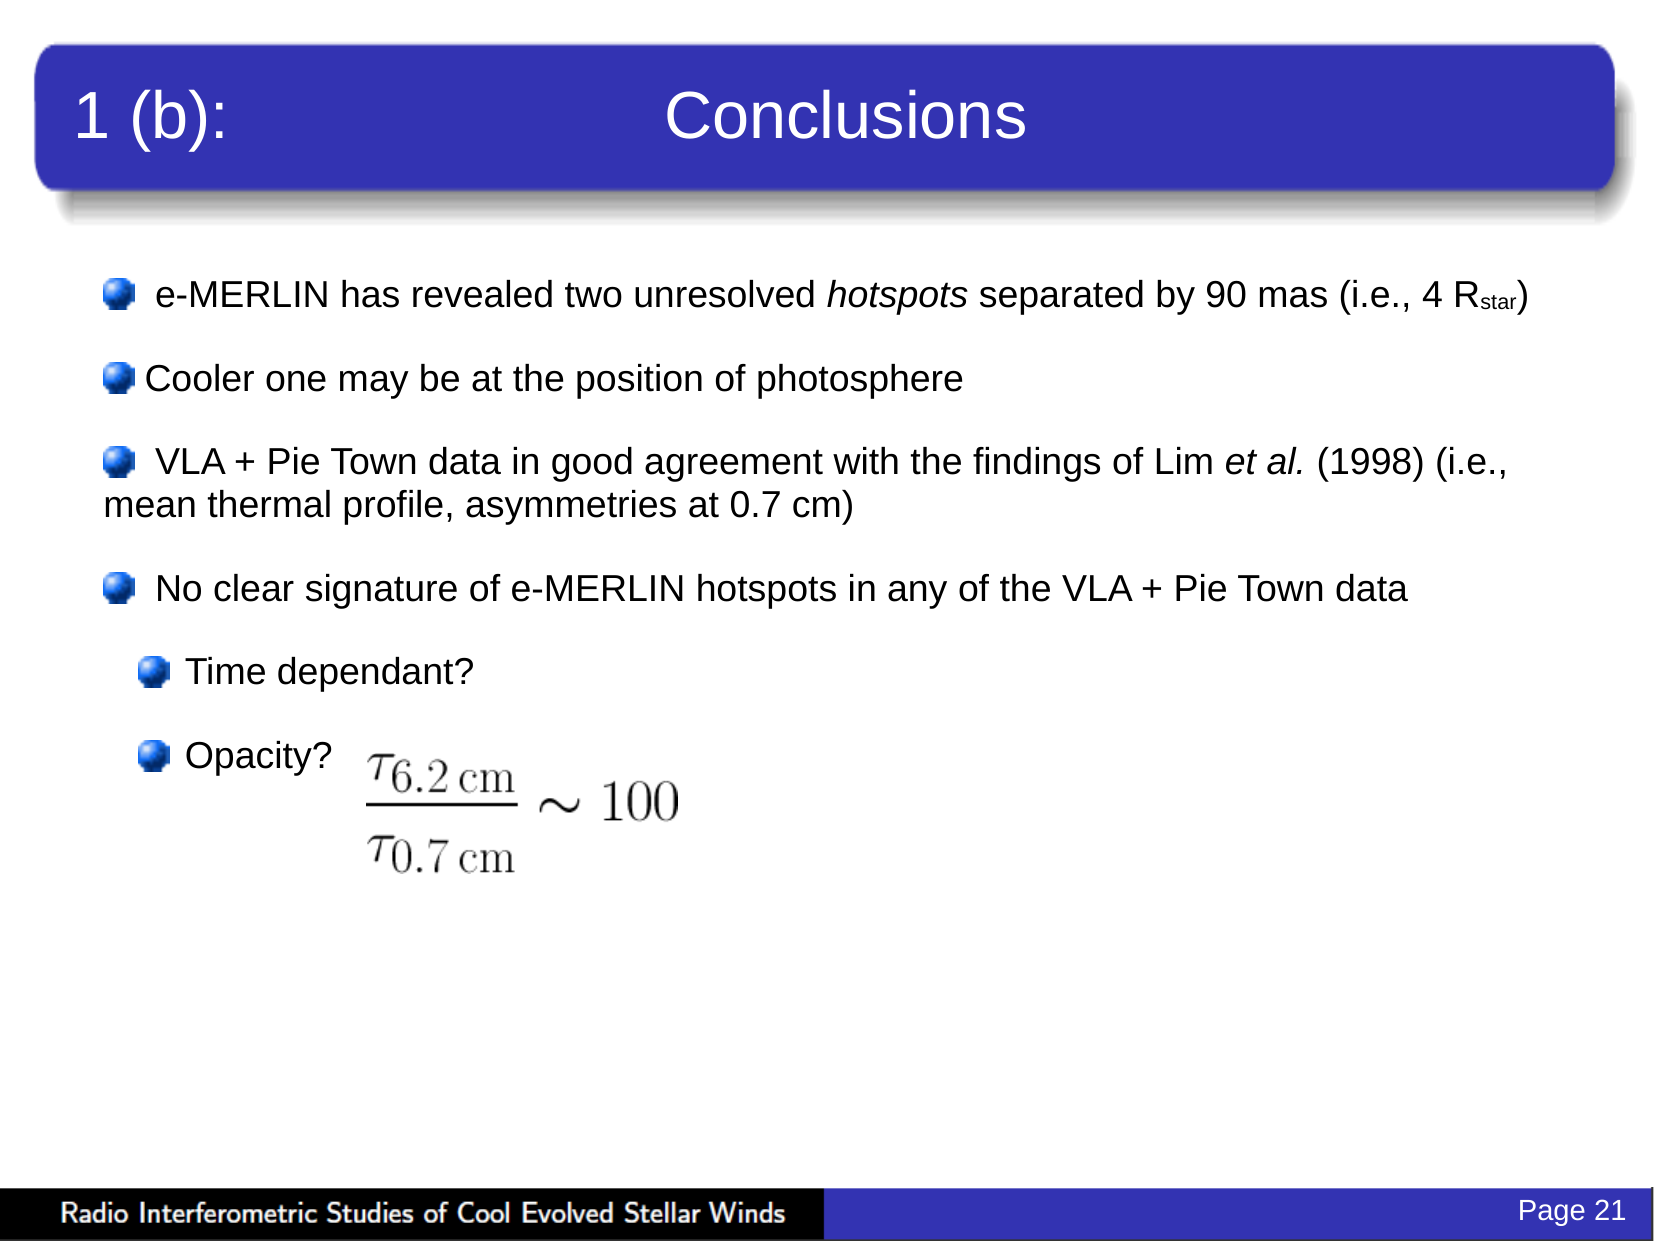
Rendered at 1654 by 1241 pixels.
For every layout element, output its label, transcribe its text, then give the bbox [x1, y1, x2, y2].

text_box e-MERLIN has revealed two unresolved hotspots separated by 90 mas (i.e., 4 Rstar) Cooler one may be at the position of photosphere VLA + Pie Town data in good agreement with the findings of Lim et al. (1998) (i.e., mean thermal profile, asymmetries at 0.7 cm) No clear signature of e-MERLIN hotspots in any of the VLA + Pie Town data Time dependant? Opacity? [88, 265, 1595, 797]
picture [366, 753, 678, 875]
text_box 1 (b): Conclusions [59, 70, 1595, 189]
picture [23, 29, 1648, 237]
text_box Page 21 [814, 1187, 1642, 1235]
picture [0, 1187, 1654, 1241]
